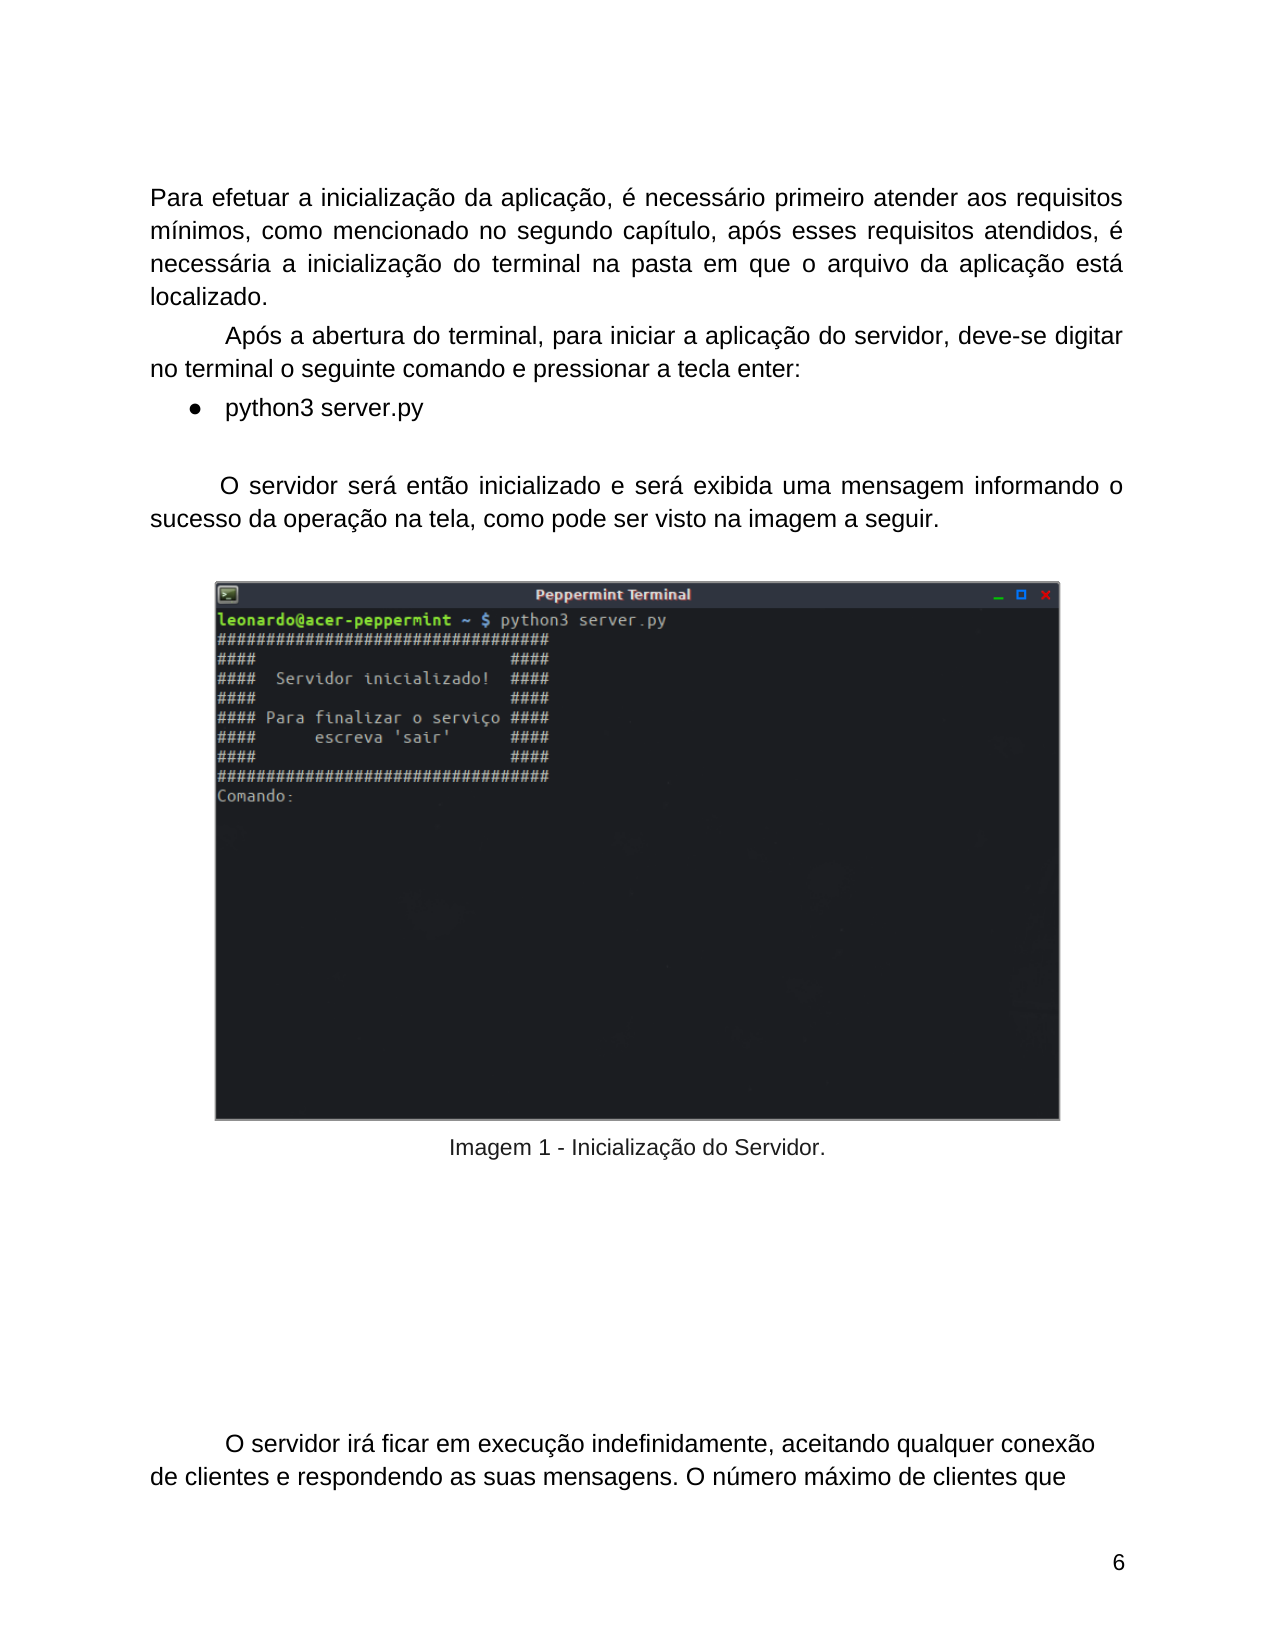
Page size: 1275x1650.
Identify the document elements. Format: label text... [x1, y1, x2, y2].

text O servidor irá ficar em execução indefinidamente, aceitando qualquer conexão de clientes e respondendo as suas mensagens. O número máximo de clientes que [150, 1429, 1125, 1490]
text Imagem 1 - Inicialização do Servidor. [150, 1121, 1125, 1161]
picture [214, 581, 1061, 1121]
text Após a abertura do terminal, para iniciar a aplicação do servidor, deve-se digitar no terminal o seguinte comando e pressionar a tecla enter: [150, 321, 1125, 383]
text Para efetuar a inicialização da aplicação, é necessário primeiro atender aos requisitos mínimos, como mencionado no segundo capítulo, após esses requisitos atendidos, é necessária a inicialização do terminal na pasta em que o arquivo da aplicação está localizado. [150, 183, 1125, 311]
list O servidor será então inicializado e será exibida uma mensagem informando o sucesso da operação na tela, como pode ser visto na imagem a seguir. [150, 471, 1125, 533]
list python3 server.py [187, 393, 1125, 422]
